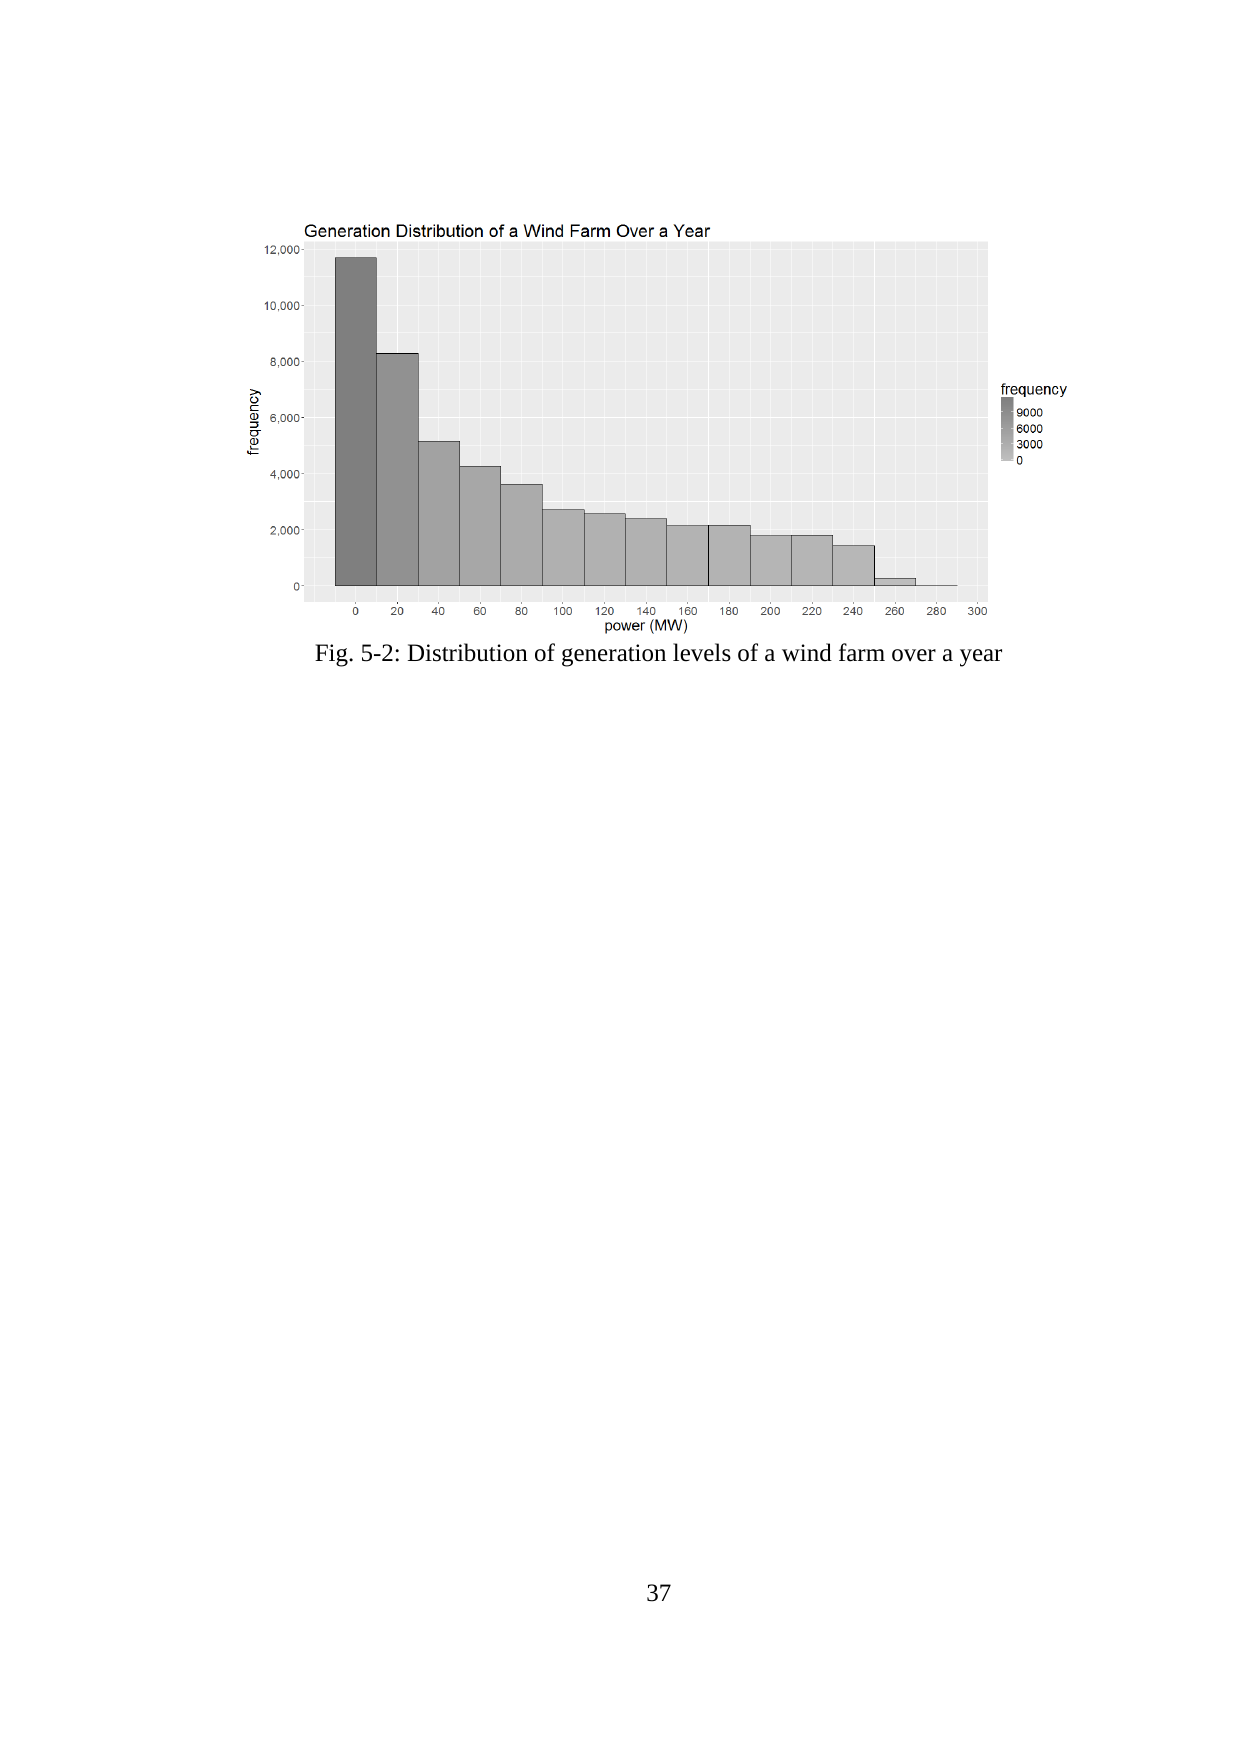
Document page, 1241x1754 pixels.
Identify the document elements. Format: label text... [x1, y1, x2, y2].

text Fig. 5-2: Distribution of generation levels of a wind farm over a year [242, 636, 1075, 667]
picture [242, 219, 1075, 636]
